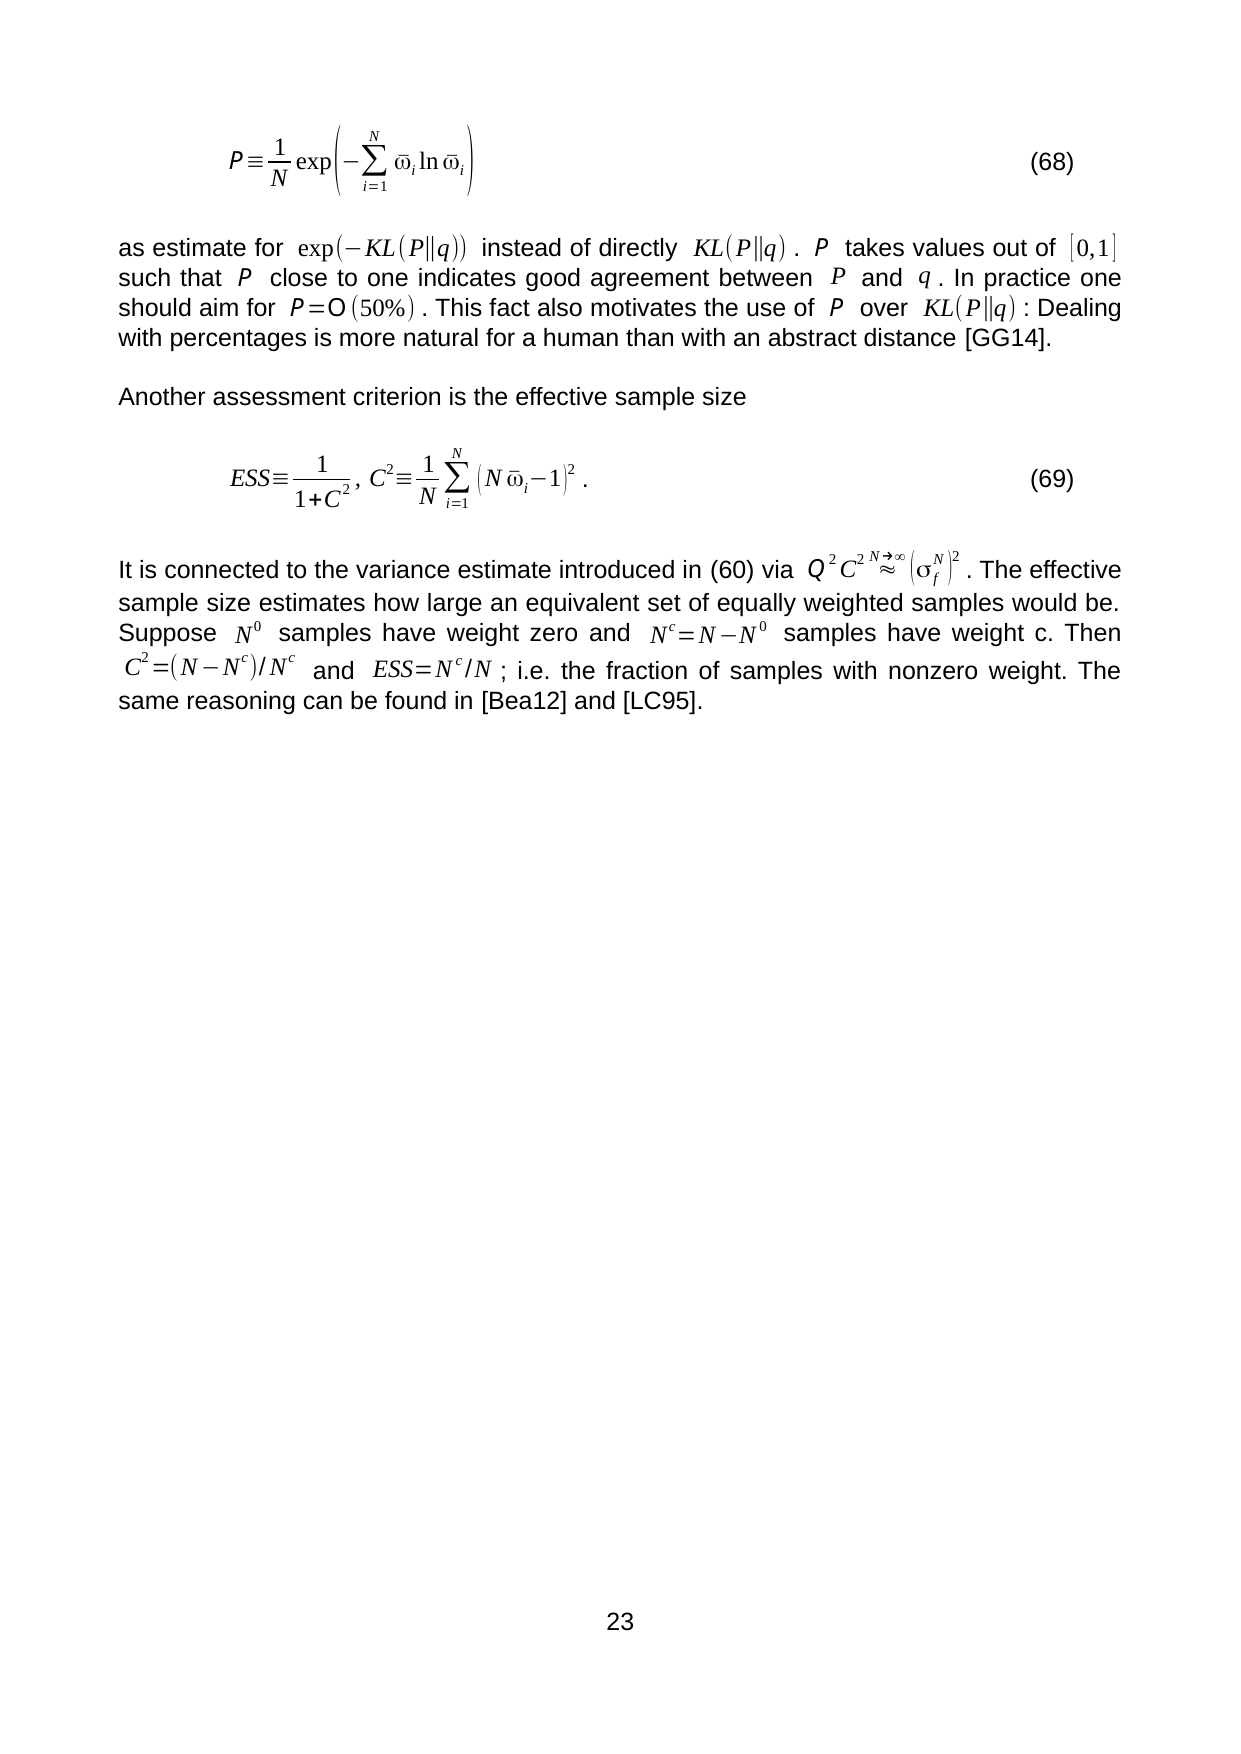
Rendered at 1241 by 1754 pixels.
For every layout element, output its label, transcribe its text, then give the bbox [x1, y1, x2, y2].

table_header [118, 439, 217, 519]
table_header [217, 118, 1024, 204]
text as estimate for instead of directly . takes values out of such that close to one indicates good agreement between and . In practice one should aim for . This fact also motivates the use of over : Dealing with percentages is more natural for a human than with an abstract distance [GG14]. [118, 233, 1122, 353]
text Another assessment criterion is the effective sample size [118, 381, 1122, 410]
table_header . [217, 439, 1024, 519]
table_header (69) [1024, 439, 1123, 519]
table_header (68) [1024, 118, 1123, 204]
text It is connected to the variance estimate introduced in (60) via . The effective sample size estimates how large an equivalent set of equally weighted samples would be. Suppose samples have weight zero and samples have weight c. Then and ; i.e. the fraction of samples with nonzero weight. The same reasoning can be found in [Bea12] and [LC95]. [118, 547, 1122, 713]
table_header [118, 118, 217, 204]
